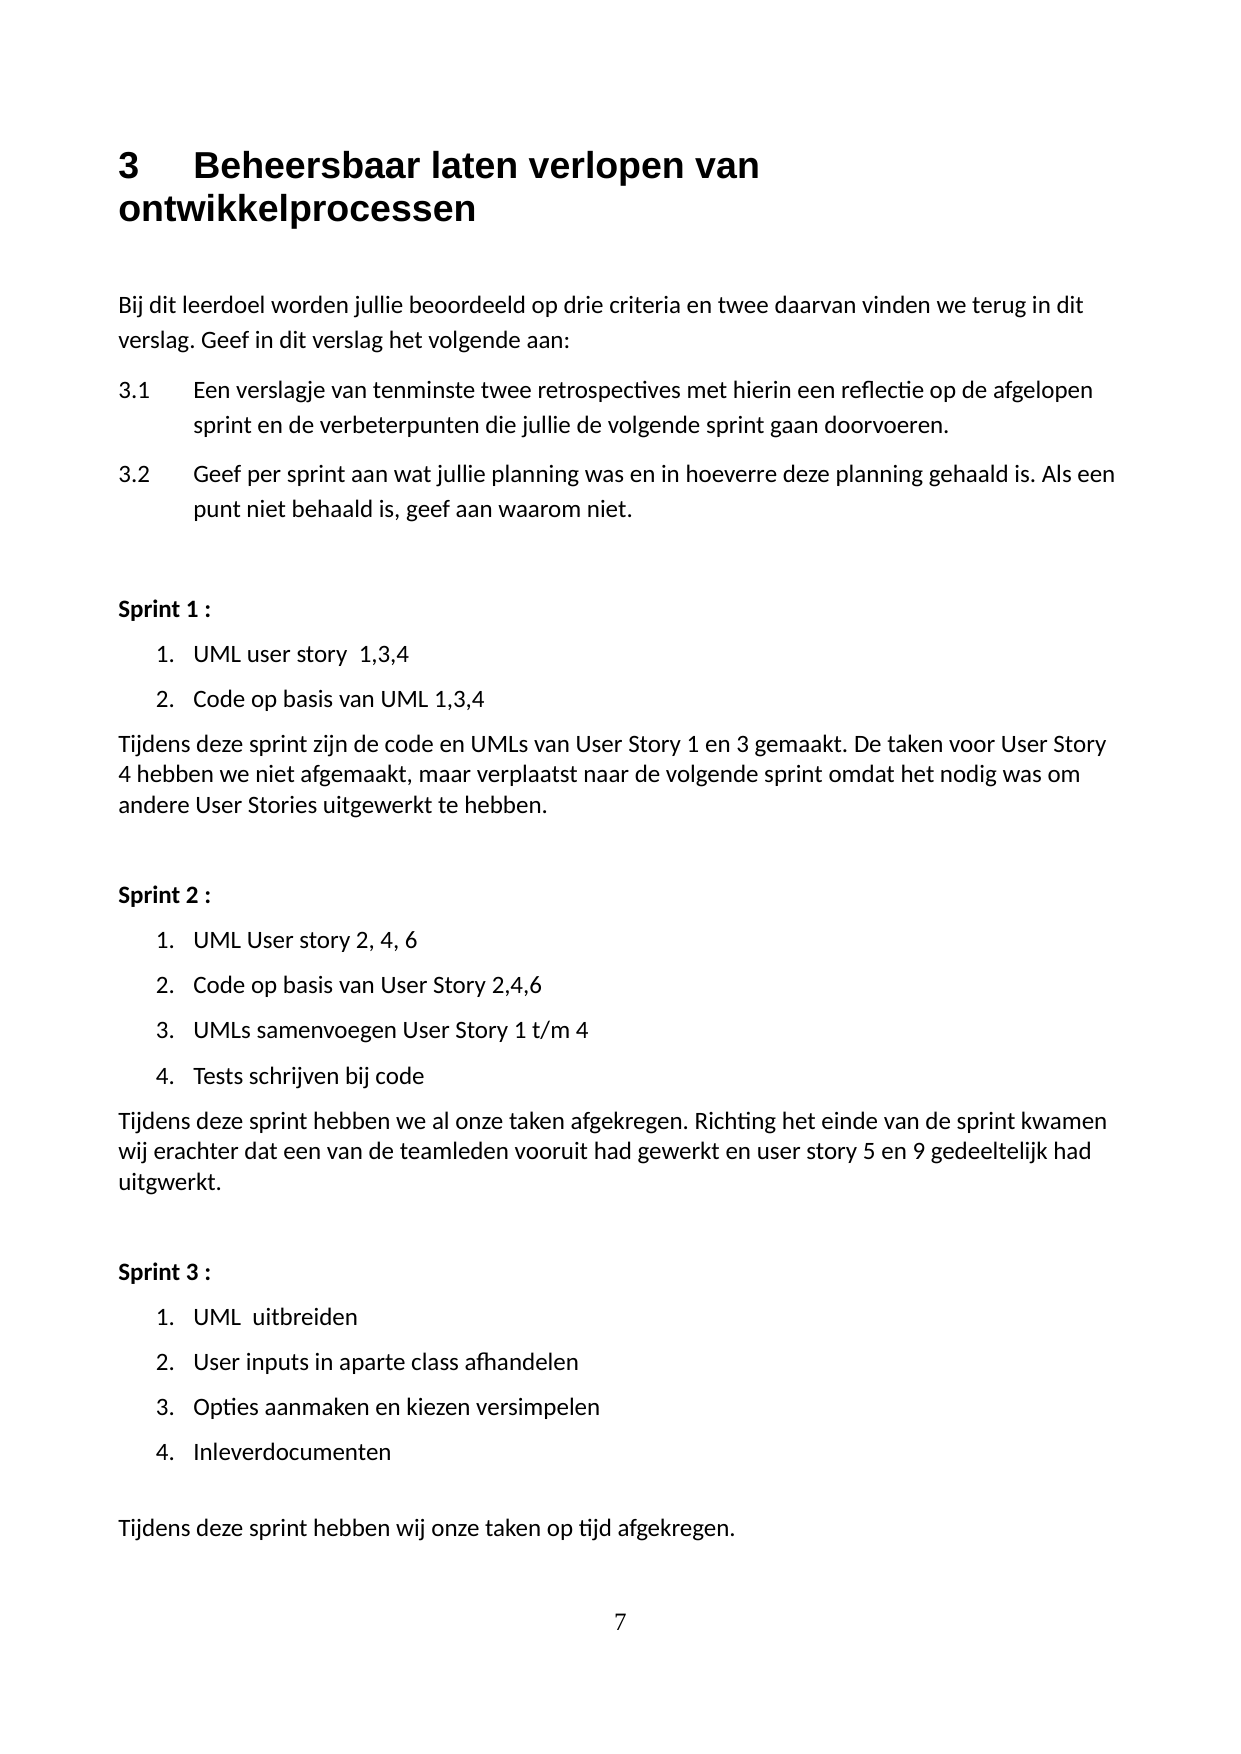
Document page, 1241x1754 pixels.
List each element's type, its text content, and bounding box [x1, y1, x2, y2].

list User inputs in aparte class afhandelen [156, 1346, 1122, 1377]
subtitle Beheersbaar laten verlopen van ontwikkelprocessen [118, 143, 1122, 229]
text Sprint 3 : [118, 1256, 1122, 1287]
text Bij dit leerdoel worden jullie beoordeeld op drie criteria en twee daarvan vinden we terug in dit verslag. Geef in dit verslag het volgende aan: [118, 289, 1122, 355]
list Code op basis van UML 1,3,4 [156, 683, 1122, 713]
list Inleverdocumenten [156, 1437, 1122, 1467]
list Code op basis van User Story 2,4,6 [156, 969, 1122, 1000]
list UML user story 1,3,4 [156, 638, 1122, 668]
list Tests schrijven bij code [156, 1060, 1122, 1090]
list UML User story 2, 4, 6 [156, 924, 1122, 955]
list UMLs samenvoegen User Story 1 t/m 4 [156, 1015, 1122, 1045]
text 3.1 Een verslagje van tenminste twee retrospectives met hierin een reflectie op de afgelopen sprint en de verbeterpunten die jullie de volgende sprint gaan doorvoeren. [118, 374, 1122, 439]
text Sprint 1 : [118, 593, 1122, 623]
list Opties aanmaken en kiezen versimpelen [156, 1391, 1122, 1422]
list UML uitbreiden [156, 1301, 1122, 1332]
text Tijdens deze sprint hebben we al onze taken afgekregen. Richting het einde van de sprint kwamen wij erachter dat een van de teamleden vooruit had gewerkt en user story 5 en 9 gedeeltelijk had uitgwerkt. [118, 1105, 1122, 1196]
text 3.2 Geef per sprint aan wat jullie planning was en in hoeverre deze planning gehaald is. Als een punt niet behaald is, geef aan waarom niet. [118, 459, 1122, 524]
text Sprint 2 : [118, 879, 1122, 910]
text Tijdens deze sprint zijn de code en UMLs van User Story 1 en 3 gemaakt. De taken voor User Story 4 hebben we niet afgemaakt, maar verplaatst naar de volgende sprint omdat het nodig was om andere User Stories uitgewerkt te hebben. [118, 728, 1122, 820]
text Tijdens deze sprint hebben wij onze taken op tijd afgekregen. [118, 1482, 1122, 1543]
